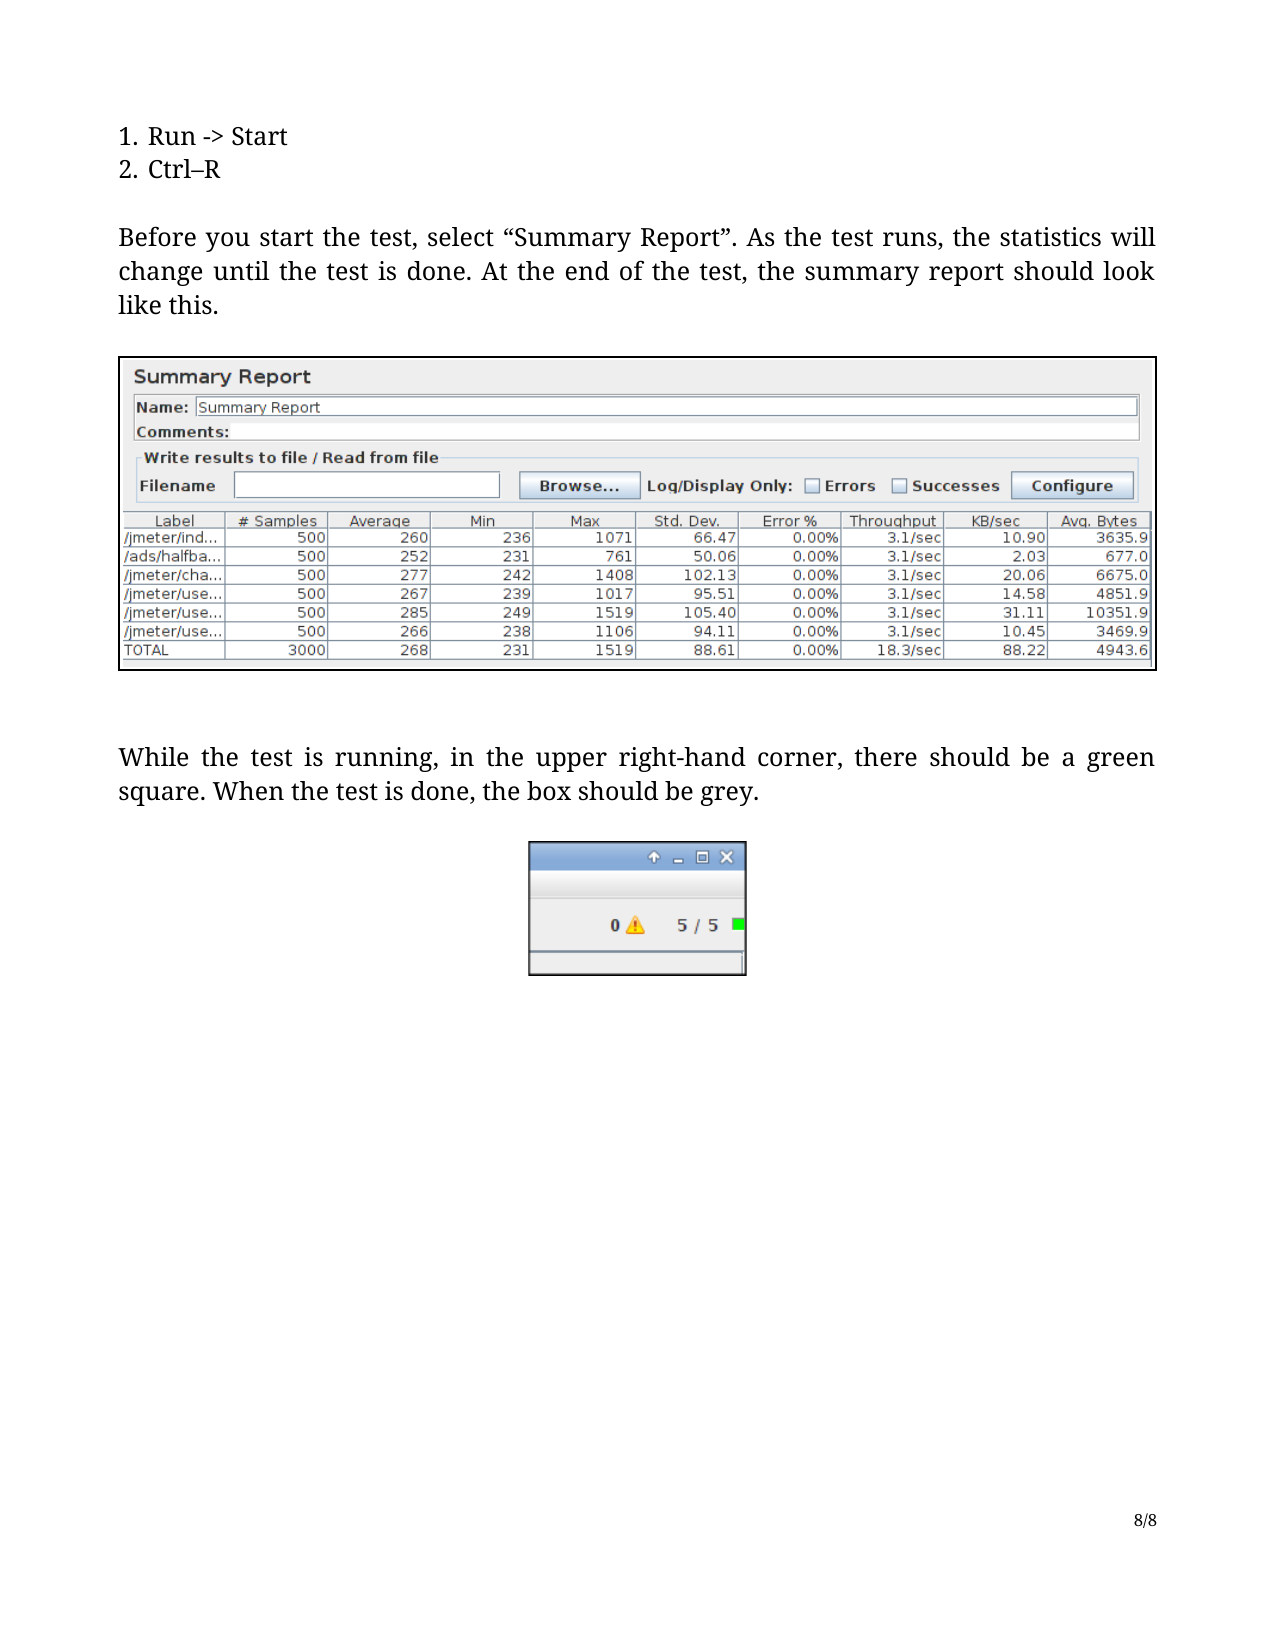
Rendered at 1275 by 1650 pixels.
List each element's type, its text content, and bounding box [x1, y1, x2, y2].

list Run -> Start [118, 118, 1157, 152]
text While the test is running, in the upper right-hand corner, there should be a green square. When the test is done, the box should be grey. [118, 739, 1157, 807]
picture [528, 841, 747, 976]
picture [123, 360, 1152, 667]
text Before you start the test, select “Summary Report”. As the test runs, the statistics will change until the test is done. At the end of the test, the summary report should look like this. [118, 220, 1157, 322]
list Ctrl–R [118, 152, 1157, 186]
